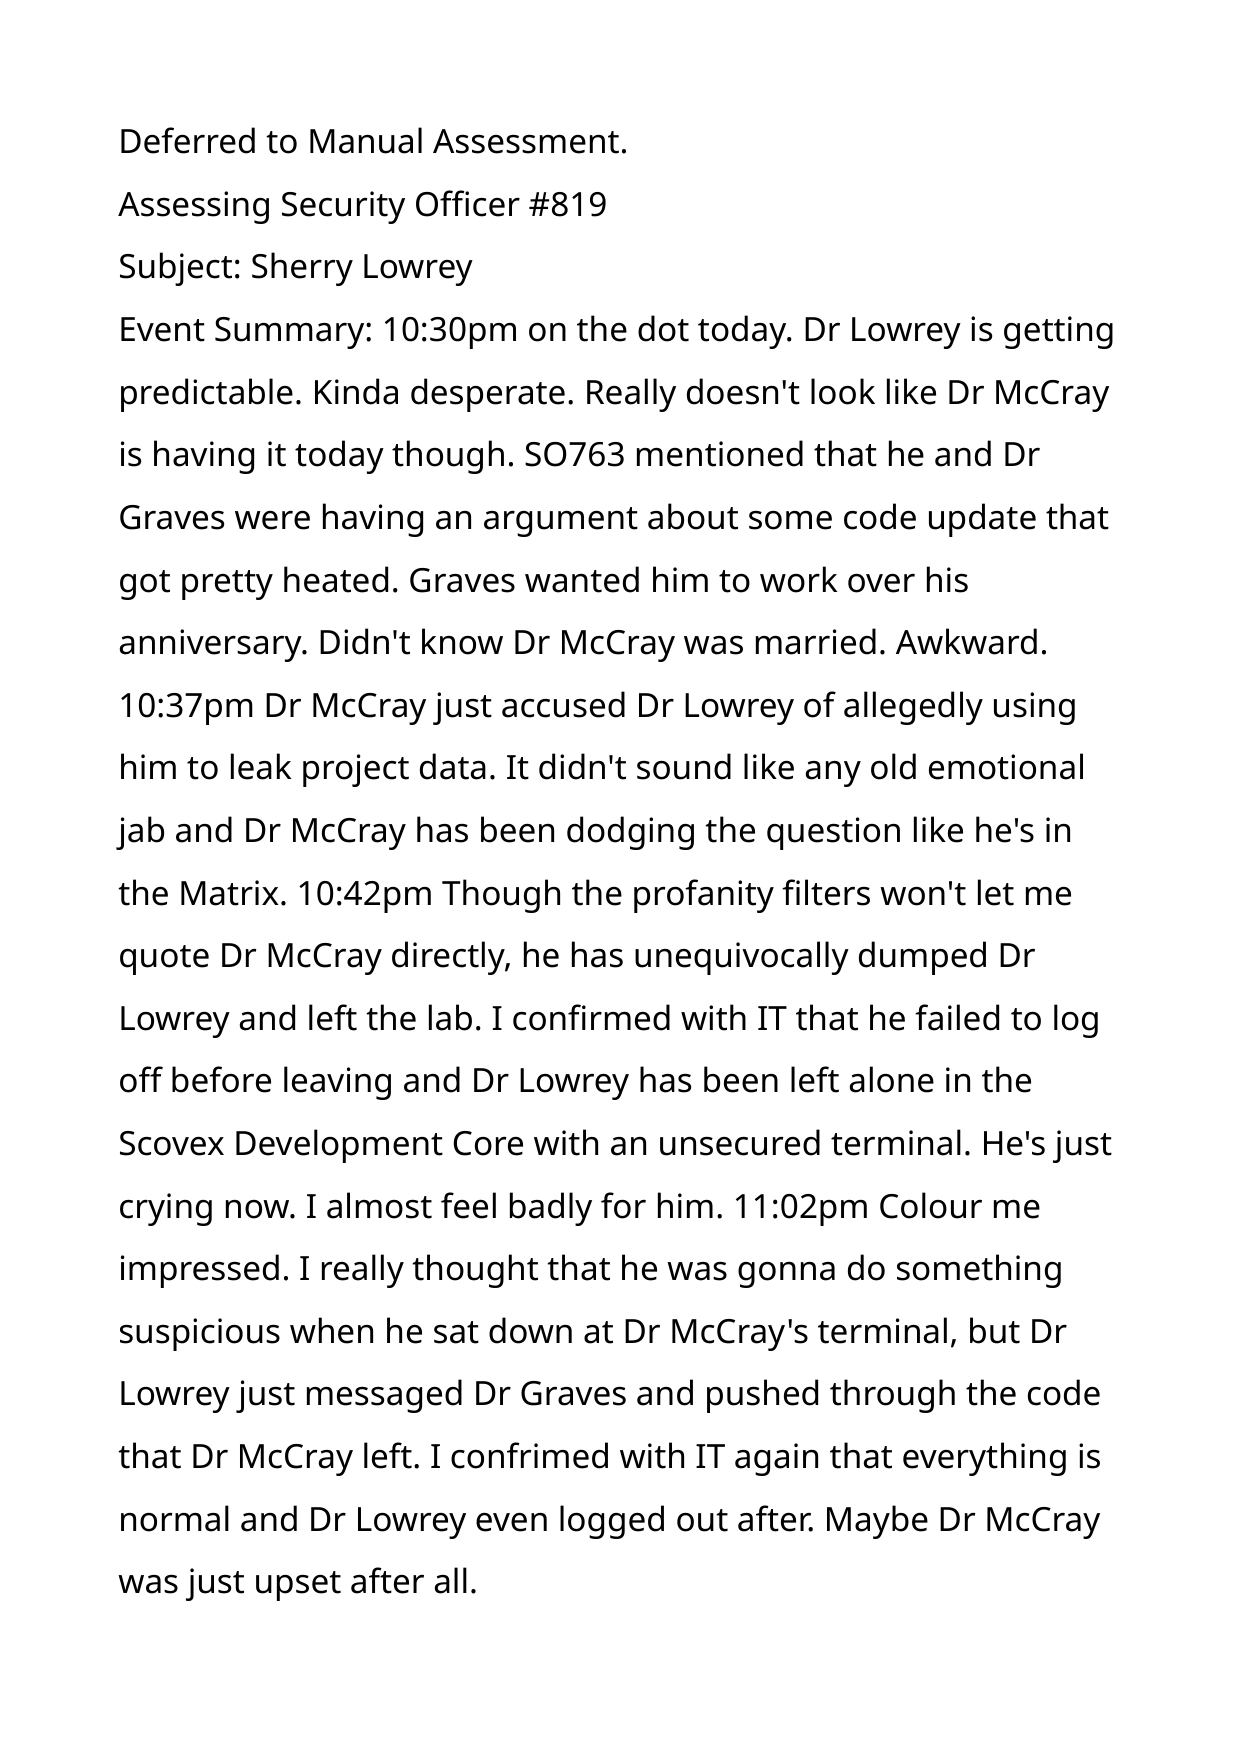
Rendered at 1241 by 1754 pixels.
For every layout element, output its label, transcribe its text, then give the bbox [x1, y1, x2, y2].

text Subject: Sherry Lowrey [118, 243, 1122, 289]
text Assessing Security Officer #819 [118, 181, 1122, 226]
text Deferred to Manual Assessment. [118, 118, 1122, 163]
text Event Summary: 10:30pm on the dot today. Dr Lowrey is getting predictable. Kinda desperate. Really doesn't look like Dr McCray is having it today though. SO763 mentioned that he and Dr Graves were having an argument about some code update that got pretty heated. Graves wanted him to work over his anniversary. Didn't know Dr McCray was married. Awkward. 10:37pm Dr McCray just accused Dr Lowrey of allegedly using him to leak project data. It didn't sound like any old emotional jab and Dr McCray has been dodging the question like he's in the Matrix. 10:42pm Though the profanity filters won't let me quote Dr McCray directly, he has unequivocally dumped Dr Lowrey and left the lab. I confirmed with IT that he failed to log off before leaving and Dr Lowrey has been left alone in the Scovex Development Core with an unsecured terminal. He's just crying now. I almost feel badly for him. 11:02pm Colour me impressed. I really thought that he was gonna do something suspicious when he sat down at Dr McCray's terminal, but Dr Lowrey just messaged Dr Graves and pushed through the code that Dr McCray left. I confrimed with IT again that everything is normal and Dr Lowrey even logged out after. Maybe Dr McCray was just upset after all. [118, 306, 1122, 1603]
